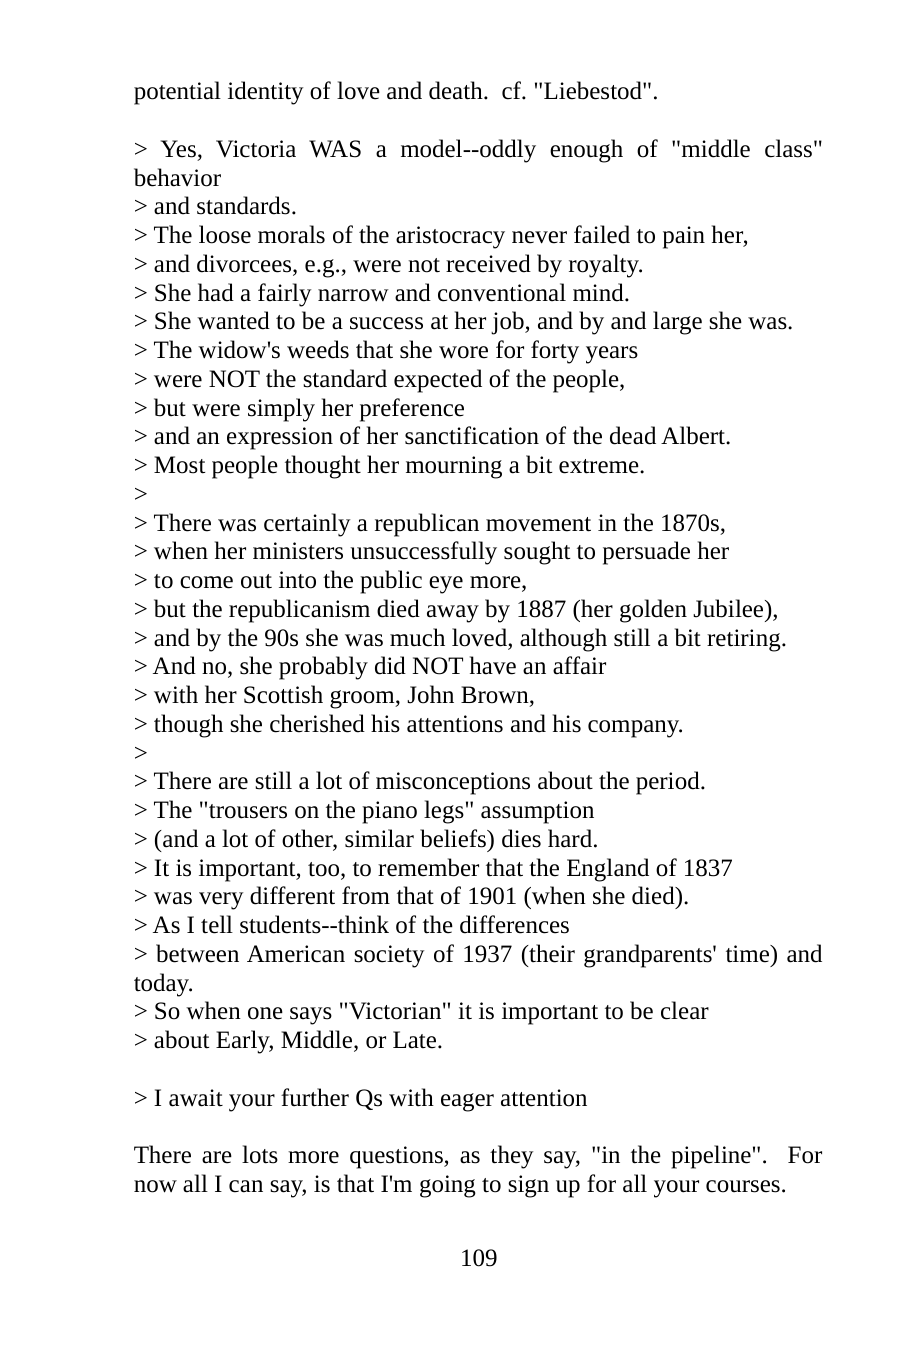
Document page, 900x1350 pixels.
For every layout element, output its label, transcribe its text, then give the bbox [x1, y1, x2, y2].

text > The loose morals of the aristocracy never failed to pain her, [133, 220, 823, 249]
text > though she cherished his attentions and his company. [133, 709, 823, 738]
text > with her Scottish groom, John Brown, [133, 680, 823, 709]
text > but were simply her preference [133, 393, 823, 421]
text > There was certainly a republican movement in the 1870s, [133, 508, 823, 536]
text > (and a lot of other, similar beliefs) dies hard. [133, 824, 823, 853]
text > and divorcees, e.g., were not received by royalty. [133, 249, 823, 278]
text > and by the 90s she was much loved, although still a bit retiring. [133, 623, 823, 651]
text > She wanted to be a success at her job, and by and large she was. [133, 306, 823, 335]
text potential identity of love and death. cf. "Liebestod". [133, 76, 823, 105]
text > The "trousers on the piano legs" assumption [133, 795, 823, 824]
text There are lots more questions, as they say, "in the pipeline". For now all I can say, is that I'm going to sign up for all your courses. [133, 1140, 823, 1198]
text > between American society of 1937 (their grandparents' time) and today. [133, 939, 823, 996]
text > Most people thought her mourning a bit extreme. [133, 450, 823, 479]
text > The widow's weeds that she wore for forty years [133, 335, 823, 364]
text > So when one says "Victorian" it is important to be clear [133, 996, 823, 1025]
text > and standards. [133, 191, 823, 220]
text > when her ministers unsuccessfully sought to persuade her [133, 536, 823, 565]
text > I await your further Qs with eager attention [133, 1083, 823, 1111]
text > Yes, Victoria WAS a model--oddly enough of "middle class" behavior [133, 134, 823, 191]
text > She had a fairly narrow and conventional mind. [133, 278, 823, 306]
text > There are still a lot of misconceptions about the period. [133, 766, 823, 795]
text > was very different from that of 1901 (when she died). [133, 881, 823, 910]
text > And no, she probably did NOT have an affair [133, 651, 823, 680]
text > As I tell students--think of the differences [133, 910, 823, 939]
text > but the republicanism died away by 1887 (her golden Jubilee), [133, 594, 823, 623]
text > [133, 738, 823, 766]
text > were NOT the standard expected of the people, [133, 364, 823, 393]
text > [133, 479, 823, 508]
text > to come out into the public eye more, [133, 565, 823, 594]
text > It is important, too, to remember that the England of 1837 [133, 853, 823, 881]
text > and an expression of her sanctification of the dead Albert. [133, 421, 823, 450]
text > about Early, Middle, or Late. [133, 1025, 823, 1054]
